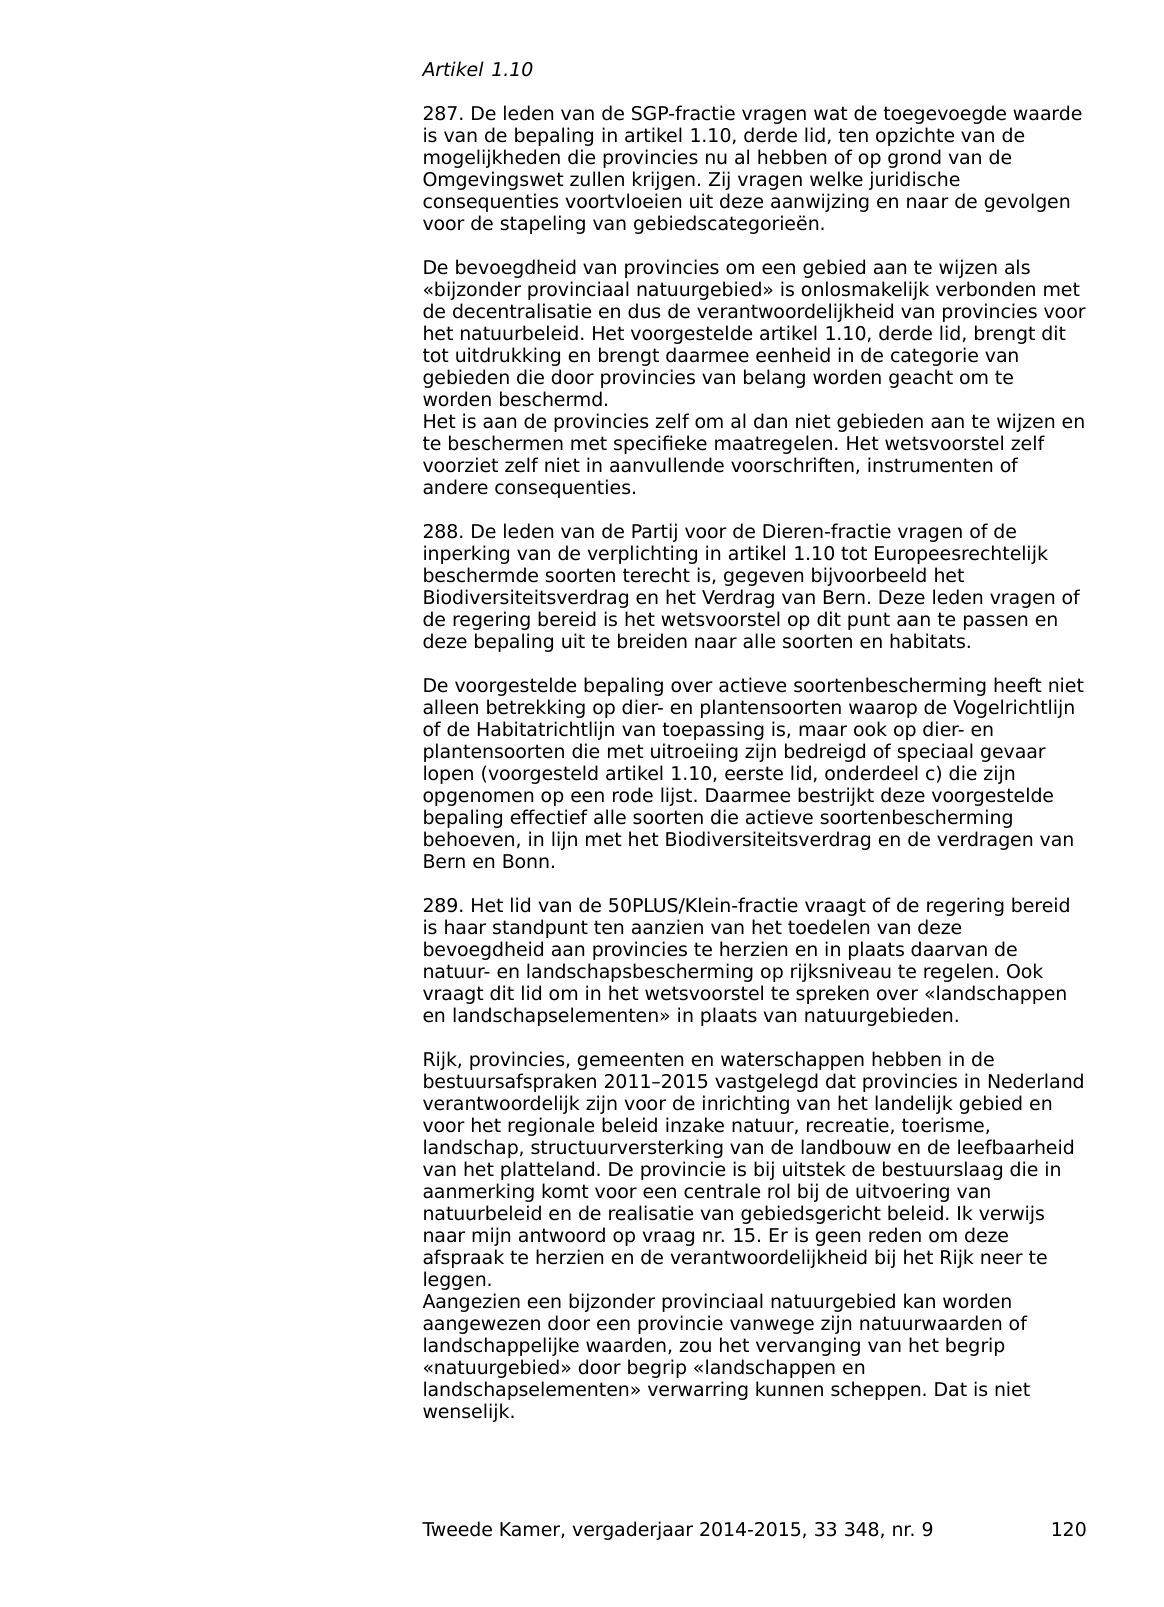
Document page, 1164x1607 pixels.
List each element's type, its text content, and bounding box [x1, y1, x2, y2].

subtitle Artikel 1.10 [422, 59, 1087, 81]
text De voorgestelde bepaling over actieve soortenbescherming heeft niet alleen betrekking op dier- en plantensoorten waarop de Vogelrichtlijn of de Habitatrichtlijn van toepassing is, maar ook op dier- en plantensoorten die met uitroeiing zijn bedreigd of speciaal gevaar lopen (voorgesteld artikel 1.10, eerste lid, onderdeel c) die zijn opgenomen op een rode lijst. Daarmee bestrijkt deze voorgestelde bepaling effectief alle soorten die actieve soortenbescherming behoeven, in lijn met het Biodiversiteitsverdrag en de verdragen van Bern en Bonn. [422, 675, 1087, 873]
text Aangezien een bijzonder provinciaal natuurgebied kan worden aangewezen door een provincie vanwege zijn natuurwaarden of landschappelijke waarden, zou het vervanging van het begrip «natuurgebied» door begrip «landschappen en landschapselementen» verwarring kunnen scheppen. Dat is niet wenselijk. [422, 1291, 1087, 1423]
text De bevoegdheid van provincies om een gebied aan te wijzen als «bijzonder provinciaal natuurgebied» is onlosmakelijk verbonden met de decentralisatie en dus de verantwoordelijkheid van provincies voor het natuurbeleid. Het voorgestelde artikel 1.10, derde lid, brengt dit tot uitdrukking en brengt daarmee eenheid in de categorie van gebieden die door provincies van belang worden geacht om te worden beschermd. [422, 257, 1087, 411]
text 289. Het lid van de 50PLUS/Klein-fractie vraagt of de regering bereid is haar standpunt ten aanzien van het toedelen van deze bevoegdheid aan provincies te herzien en in plaats daarvan de natuur- en landschapsbescherming op rijksniveau te regelen. Ook vraagt dit lid om in het wetsvoorstel te spreken over «landschappen en landschapselementen» in plaats van natuurgebieden. [422, 895, 1087, 1027]
text 287. De leden van de SGP-fractie vragen wat de toegevoegde waarde is van de bepaling in artikel 1.10, derde lid, ten opzichte van de mogelijkheden die provincies nu al hebben of op grond van de Omgevingswet zullen krijgen. Zij vragen welke juridische consequenties voortvloeien uit deze aanwijzing en naar de gevolgen voor de stapeling van gebiedscategorieën. [422, 103, 1087, 235]
text Het is aan de provincies zelf om al dan niet gebieden aan te wijzen en te beschermen met specifieke maatregelen. Het wetsvoorstel zelf voorziet zelf niet in aanvullende voorschriften, instrumenten of andere consequenties. [422, 411, 1087, 499]
text 288. De leden van de Partij voor de Dieren-fractie vragen of de inperking van de verplichting in artikel 1.10 tot Europeesrechtelijk beschermde soorten terecht is, gegeven bijvoorbeeld het Biodiversiteitsverdrag en het Verdrag van Bern. Deze leden vragen of de regering bereid is het wetsvoorstel op dit punt aan te passen en deze bepaling uit te breiden naar alle soorten en habitats. [422, 521, 1087, 653]
text Rijk, provincies, gemeenten en waterschappen hebben in de bestuursafspraken 2011–2015 vastgelegd dat provincies in Nederland verantwoordelijk zijn voor de inrichting van het landelijk gebied en voor het regionale beleid inzake natuur, recreatie, toerisme, landschap, structuurversterking van de landbouw en de leefbaarheid van het platteland. De provincie is bij uitstek de bestuurslaag die in aanmerking komt voor een centrale rol bij de uitvoering van natuurbeleid en de realisatie van gebiedsgericht beleid. Ik verwijs naar mijn antwoord op vraag nr. 15. Er is geen reden om deze afspraak te herzien en de verantwoordelijkheid bij het Rijk neer te leggen. [422, 1049, 1087, 1291]
